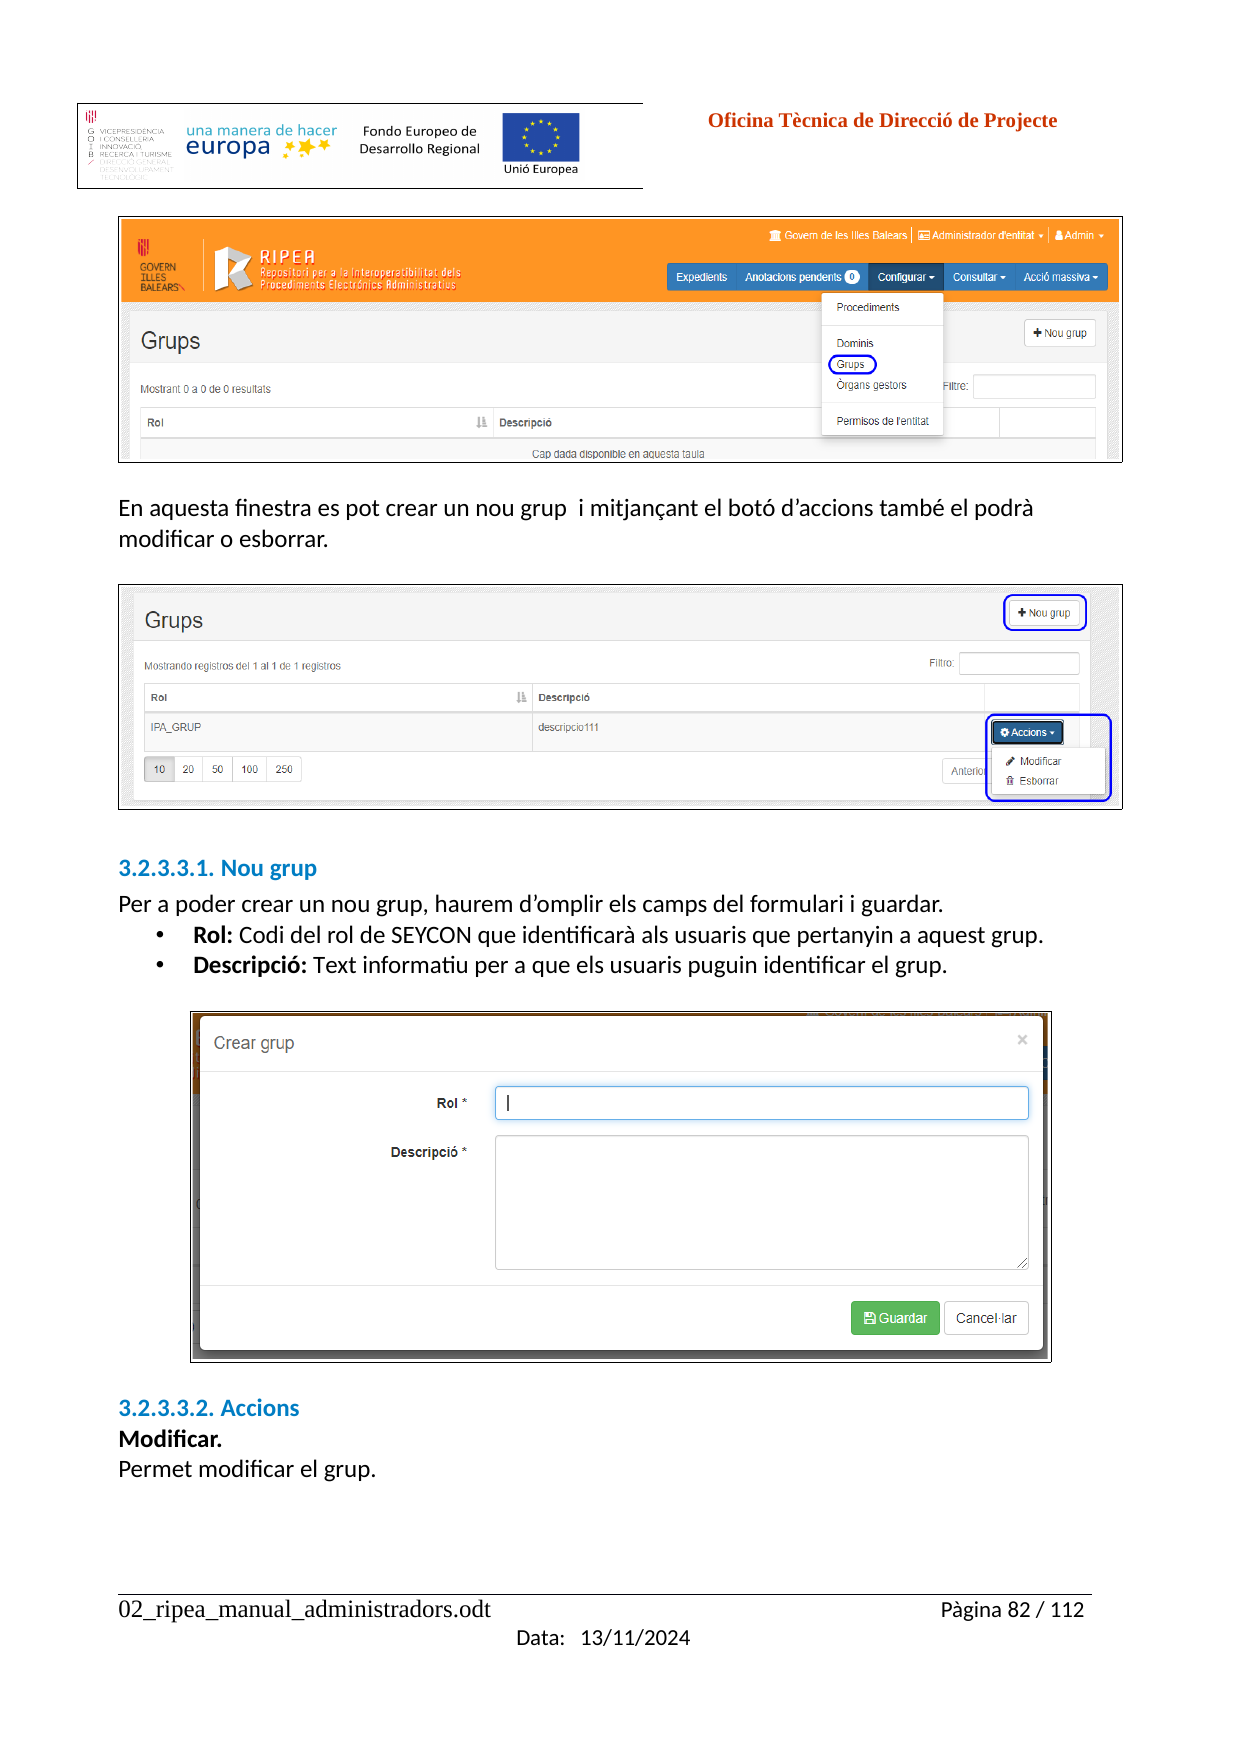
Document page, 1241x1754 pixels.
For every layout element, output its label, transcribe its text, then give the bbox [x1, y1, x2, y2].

list Rol: Codi del rol de SEYCON que identificarà als usuaris que pertanyin a aquest grup. [156, 919, 1122, 950]
text En aquesta finestra es pot crear un nou grup i mitjançant el botó d’accions també el podrà modificar o esborrar. [118, 492, 1122, 553]
picture [82, 108, 178, 182]
text Permet modificar el grup. [118, 1453, 1122, 1484]
subtitle 3.2.3.3.2. Accions [118, 1392, 1122, 1423]
list Descripció: Text informatiu per a que els usuaris puguin identificar el grup. [156, 950, 1122, 980]
picture [121, 587, 1119, 806]
subtitle 3.2.3.3.1. Nou grup [118, 852, 1122, 882]
picture [192, 1013, 1048, 1359]
text Modificar. [118, 1423, 1122, 1453]
picture [184, 108, 585, 182]
picture [121, 219, 1119, 459]
text Per a poder crear un nou grup, haurem d’omplir els camps del formulari i guardar. [118, 889, 1122, 919]
